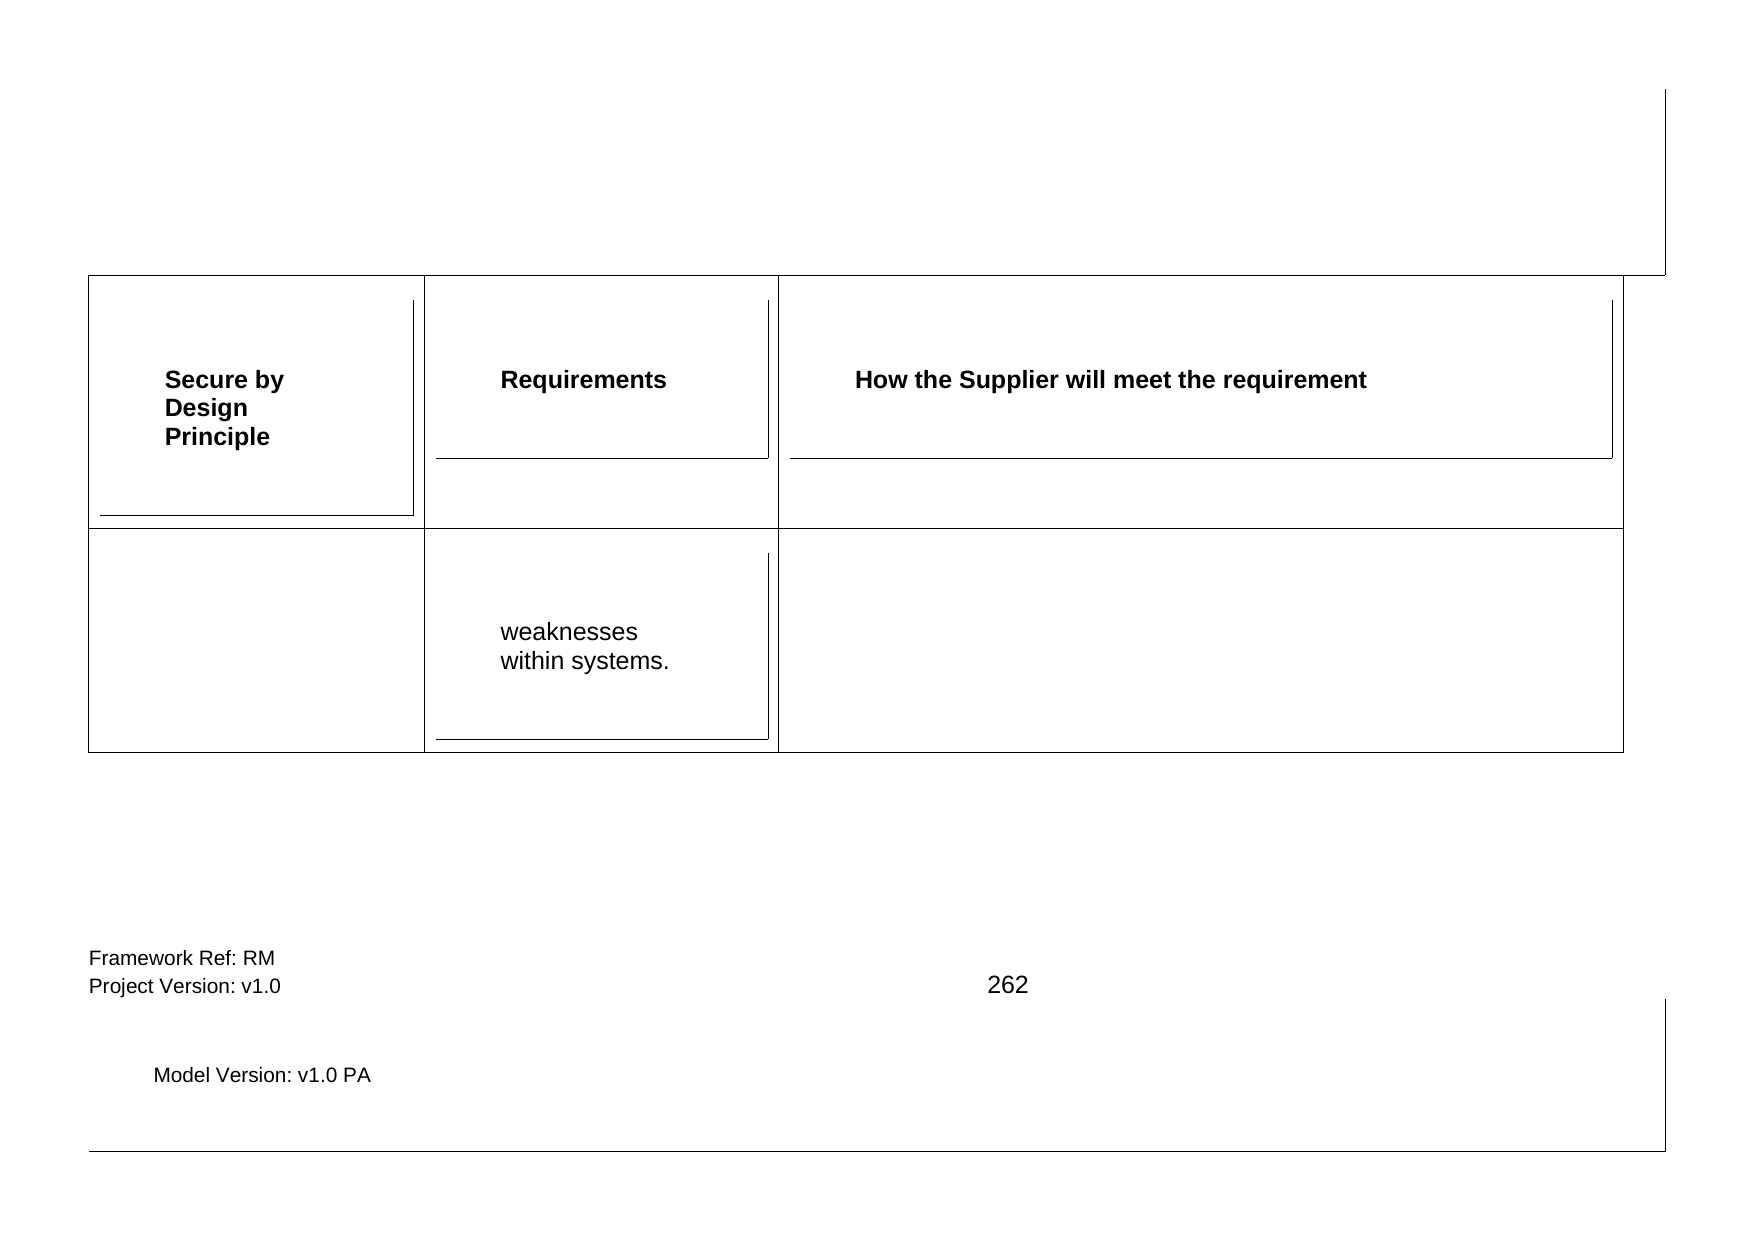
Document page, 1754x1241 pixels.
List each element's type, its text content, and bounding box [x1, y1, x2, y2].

table_header Requirements [425, 276, 778, 528]
table_cell weaknesses within systems. [425, 529, 778, 752]
table_header Secure by Design Principle [89, 276, 424, 528]
table_cell [89, 529, 424, 752]
table_cell [779, 529, 1623, 752]
table_header How the Supplier will meet the requirement [779, 276, 1623, 528]
